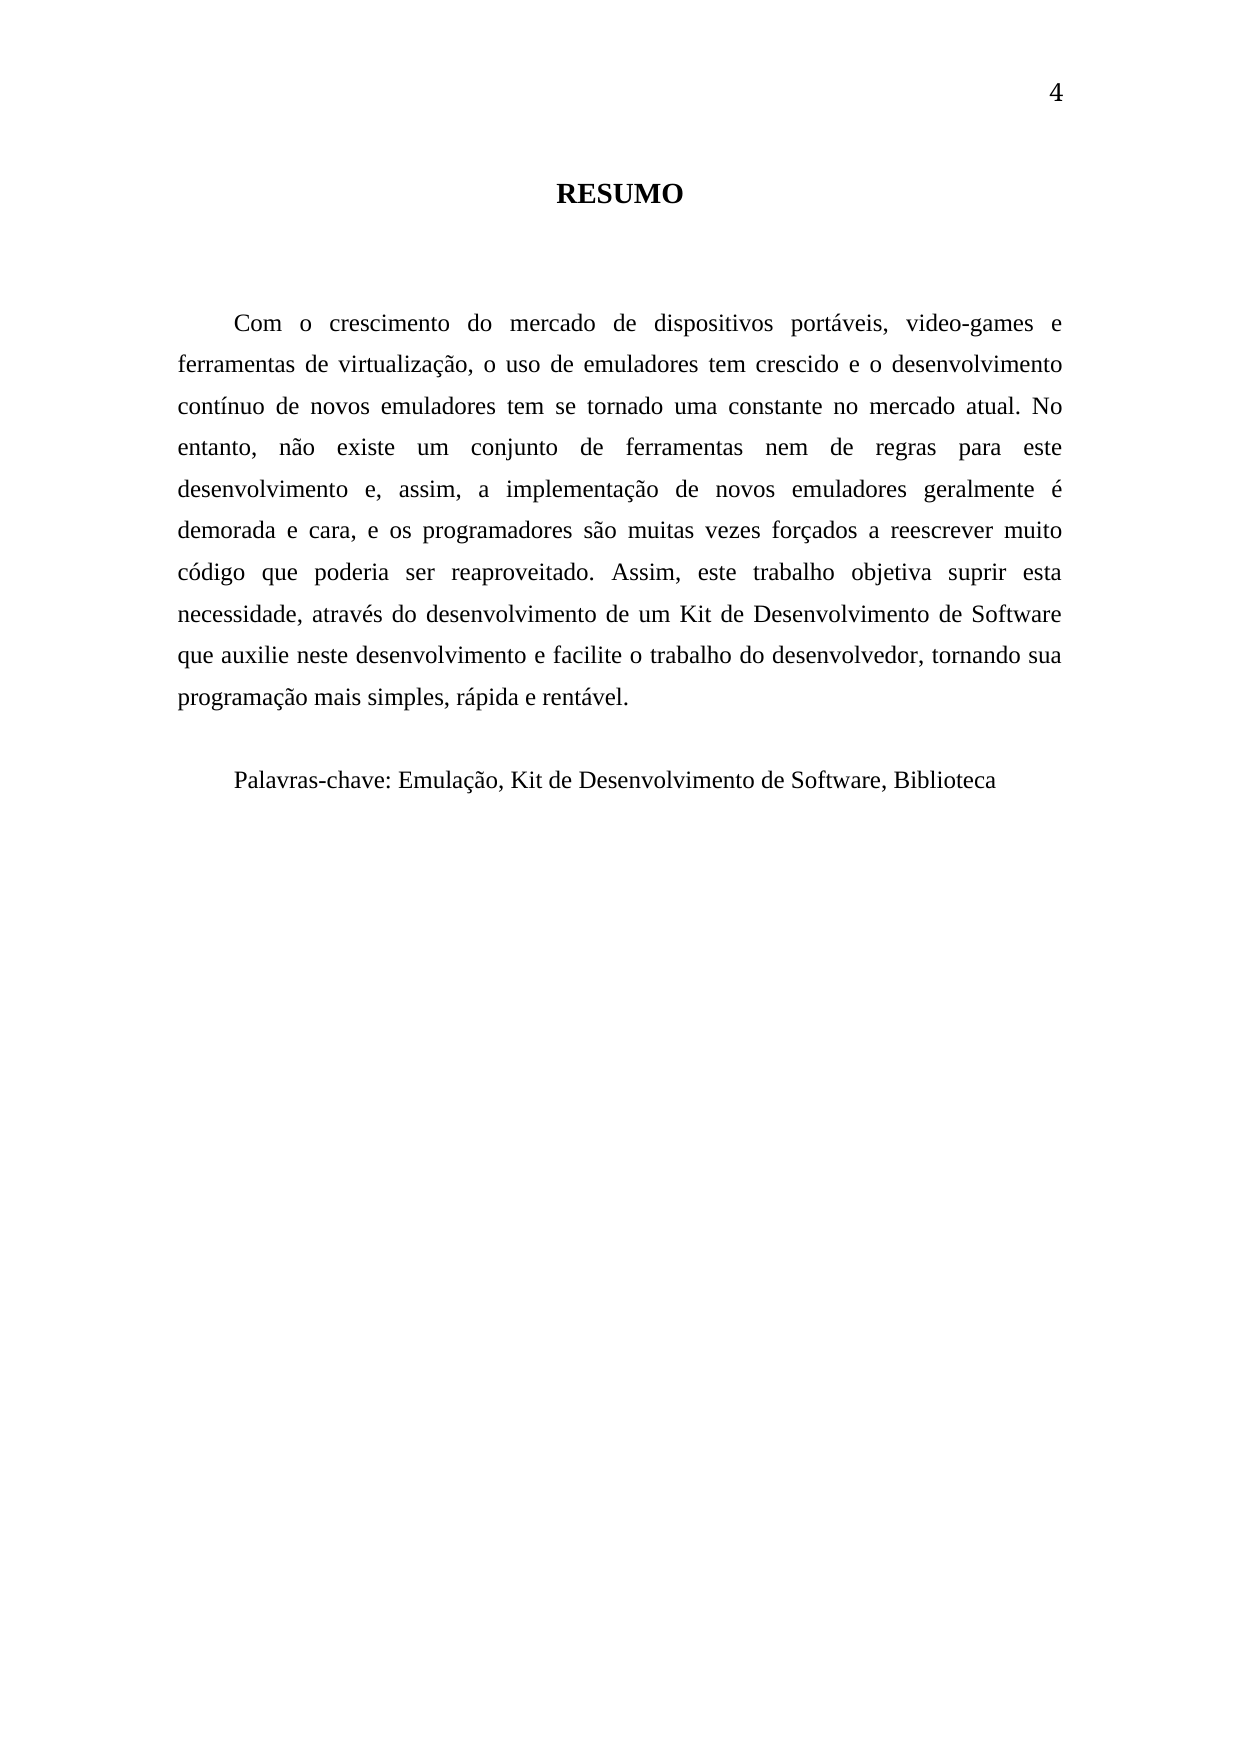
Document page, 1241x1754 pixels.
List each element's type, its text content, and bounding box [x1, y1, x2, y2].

text Palavras-chave: Emulação, Kit de Desenvolvimento de Software, Biblioteca [177, 766, 1063, 794]
subtitle RESUMO [177, 177, 1063, 209]
text Com o crescimento do mercado de dispositivos portáveis, video-games e ferramentas de virtualização, o uso de emuladores tem crescido e o desenvolvimento contínuo de novos emuladores tem se tornado uma constante no mercado atual. No entanto, não existe um conjunto de ferramentas nem de regras para este desenvolvimento e, assim, a implementação de novos emuladores geralmente é demorada e cara, e os programadores são muitas vezes forçados a reescrever muito código que poderia ser reaproveitado. Assim, este trabalho objetiva suprir esta necessidade, através do desenvolvimento de um Kit de Desenvolvimento de Software que auxilie neste desenvolvimento e facilite o trabalho do desenvolvedor, tornando sua programação mais simples, rápida e rentável. [177, 309, 1063, 711]
